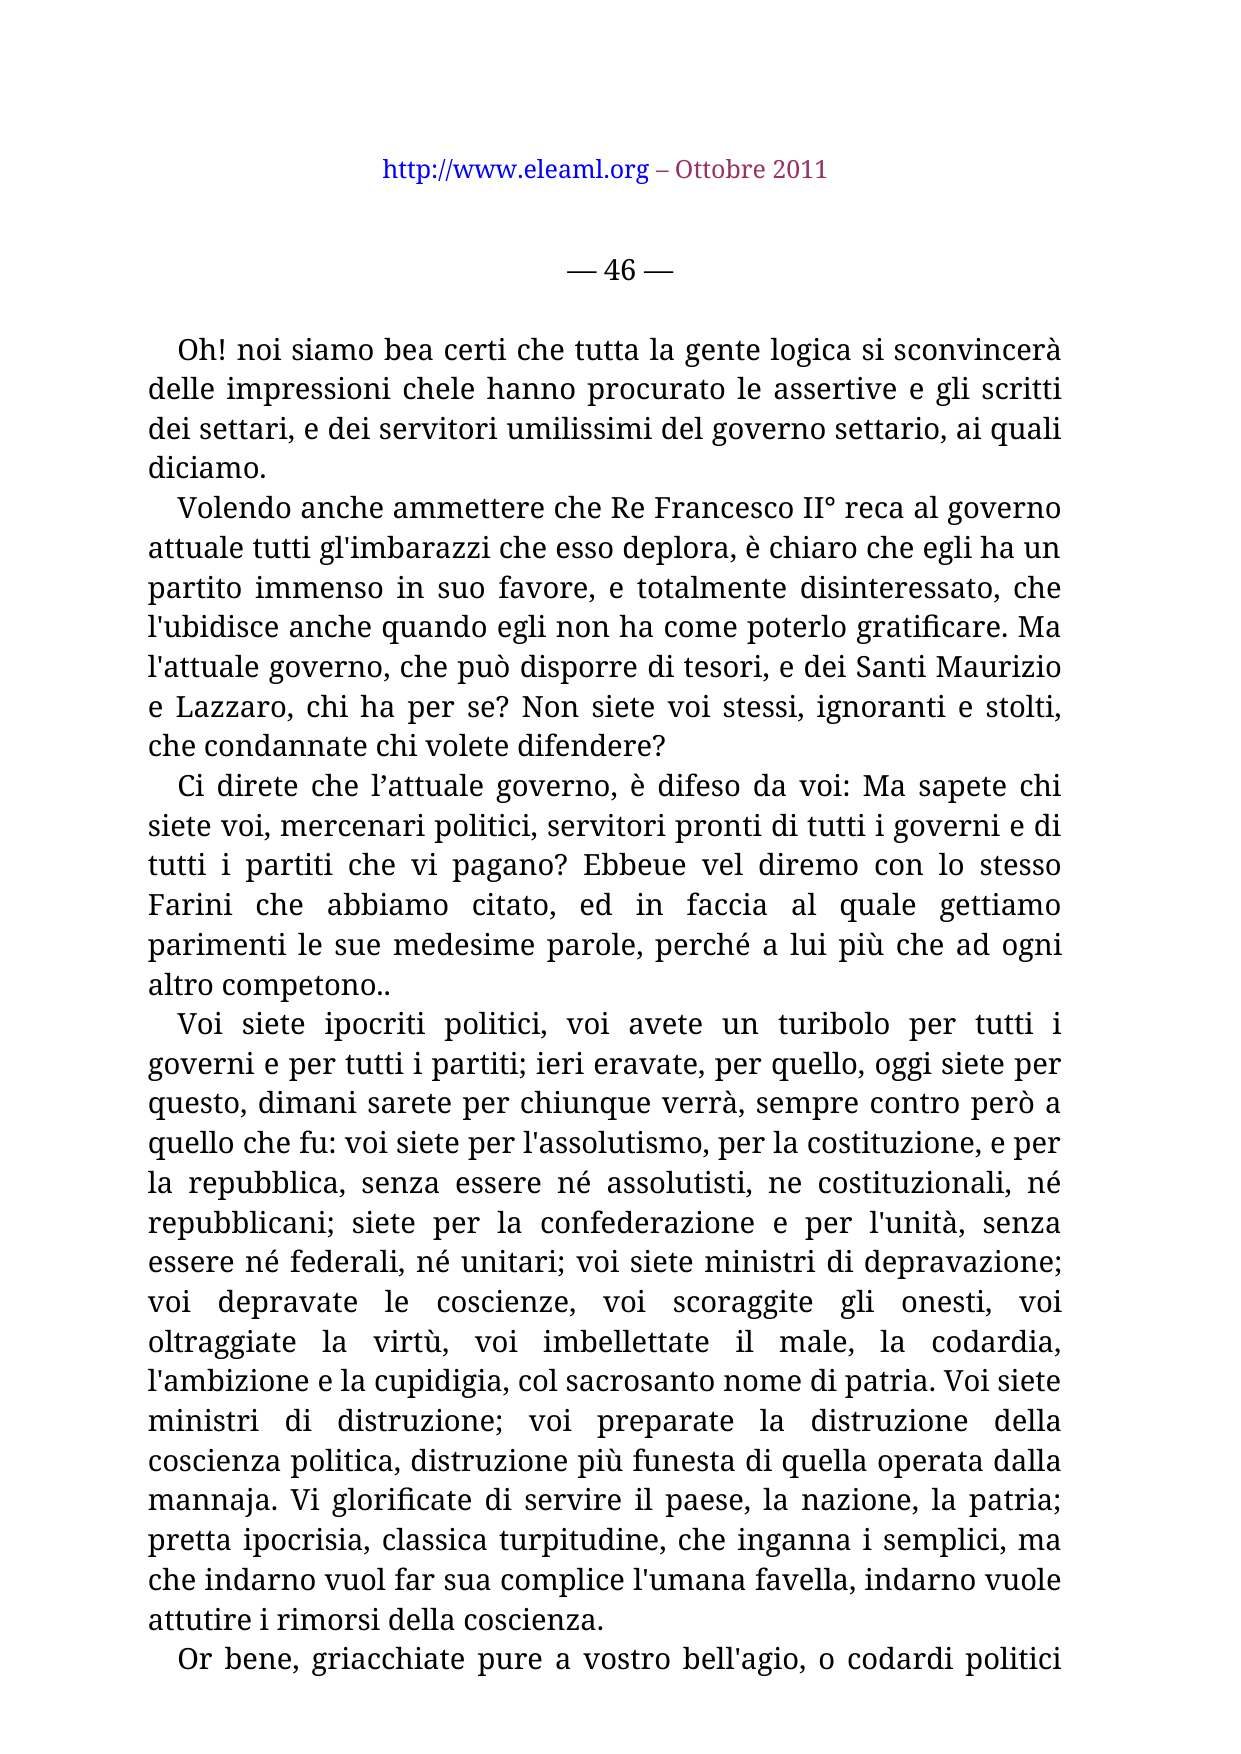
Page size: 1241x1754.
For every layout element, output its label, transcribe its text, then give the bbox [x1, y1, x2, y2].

text Voi siete ipocriti politici, voi avete un turibolo per tutti i governi e per tutti i partiti; ieri eravate, per quello, oggi siete per questo, dimani sarete per chiunque verrà, sempre contro però a quello che fu: voi siete per l'assolutismo, per la costituzione, e per la repubblica, senza essere né assolutisti, ne costituzionali, né repubblicani; siete per la confederazione e per l'unità, senza essere né federali, né unitari; voi siete ministri di depravazione; voi depravate le coscienze, voi scoraggite gli onesti, voi oltraggiate la virtù, voi imbellettate il male, la codardia, l'ambizione e la cupidigia, col sacrosanto nome di patria. Voi siete ministri di distruzione; voi preparate la distruzione della coscienza politica, distruzione più funesta di quella operata dalla mannaja. Vi glorificate di servire il paese, la nazione, la patria; pretta ipocrisia, classica turpitudine, che inganna i semplici, ma che indarno vuol far sua complice l'umana favella, indarno vuole attutire i rimorsi della coscienza. [148, 1003, 1063, 1638]
text — 46 — [148, 249, 1063, 289]
text Volendo anche ammettere che Re Francesco II° reca al governo attuale tutti gl'imbarazzi che esso deplora, è chiaro che egli ha un partito immenso in suo favore, e totalmente disinteressato, che l'ubidisce anche quando egli non ha come poterlo gratificare. Ma l'attuale governo, che può disporre di tesori, e dei Santi Maurizio e Lazzaro, chi ha per se? Non siete voi stessi, ignoranti e stolti, che condannate chi volete difendere? [148, 487, 1063, 765]
text Or bene, griacchiate pure a vostro bell'agio, o codardi politici [148, 1638, 1063, 1678]
text Oh! noi siamo bea certi che tutta la gente logica si sconvincerà delle impressioni chele hanno procurato le assertive e gli scritti dei settari, e dei servitori umilissimi del governo settario, ai quali diciamo. [148, 329, 1063, 487]
text Ci direte che l’attuale governo, è difeso da voi: Ma sapete chi siete voi, mercenari politici, servitori pronti di tutti i governi e di tutti i partiti che vi pagano? Ebbeue vel diremo con lo stesso Farini che abbiamo citato, ed in faccia al quale gettiamo parimenti le sue medesime parole, perché a lui più che ad ogni altro competono.. [148, 765, 1063, 1003]
